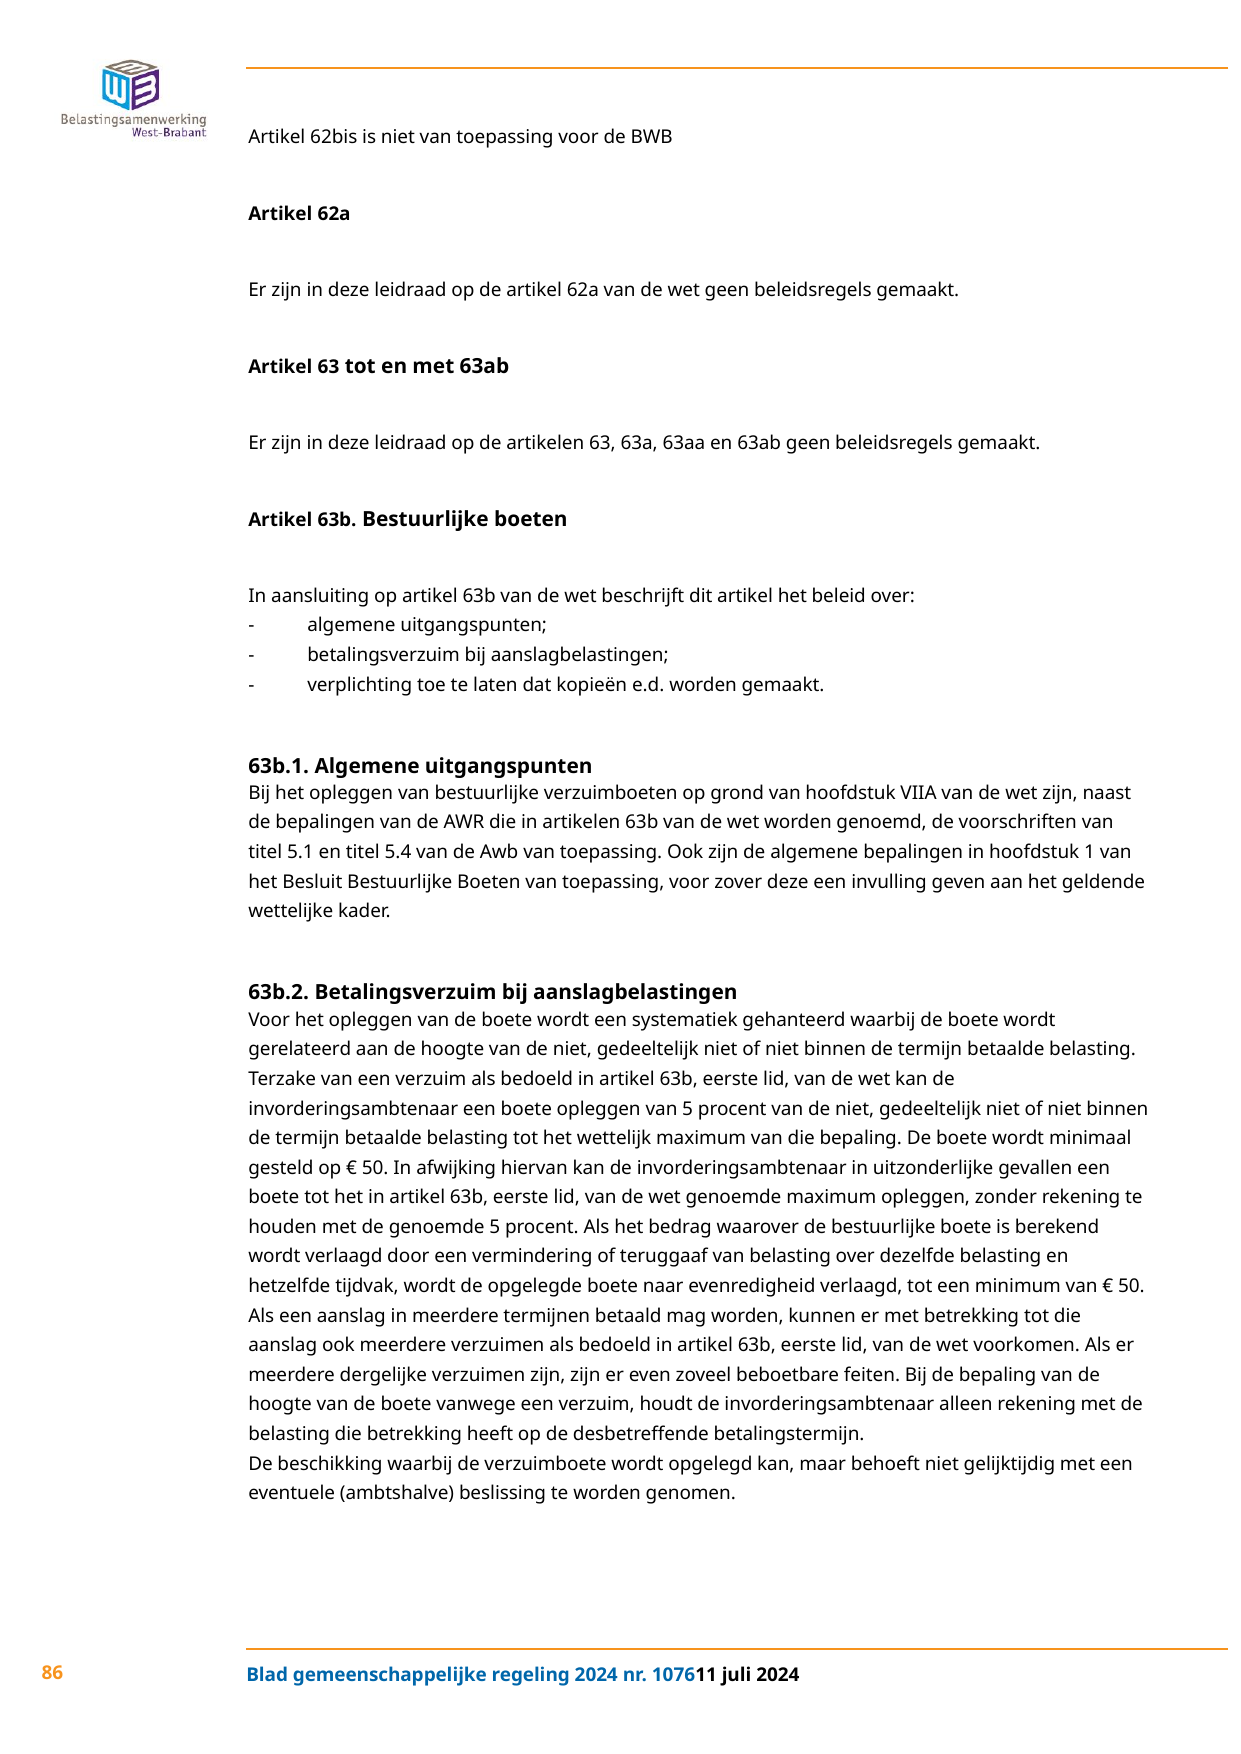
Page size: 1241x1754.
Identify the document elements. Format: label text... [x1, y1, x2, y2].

text Bij het opleggen van bestuurlijke verzuimboeten op grond van hoofdstuk VIIA van de wet zijn, naast de bepalingen van de AWR die in artikelen 63b van de wet worden genoemd, de voorschriften van titel 5.1 en titel 5.4 van de Awb van toepassing. Ook zijn de algemene bepalingen in hoofdstuk 1 van het Besluit Bestuurlijke Boeten van toepassing, voor zover deze een invulling geven aan het geldende wettelijke kader. [248, 779, 1152, 923]
text De beschikking waarbij de verzuimboete wordt opgelegd kan, maar behoeft niet gelijktijdig met een eventuele (ambtshalve) beslissing te worden genomen. [248, 1450, 1152, 1505]
text Artikel 63 tot en met 63ab [248, 351, 1152, 380]
picture [41, 47, 231, 172]
text Als een aanslag in meerdere termijnen betaald mag worden, kunnen er met betrekking tot die aanslag ook meerdere verzuimen als bedoeld in artikel 63b, eerste lid, van de wet voorkomen. Als er meerdere dergelijke verzuimen zijn, zijn er even zoveel beboetbare feiten. Bij de bepaling van de hoogte van de boete vanwege een verzuim, houdt de invorderingsambtenaar alleen rekening met de belasting die betrekking heeft op de desbetreffende betalingstermijn. [248, 1302, 1152, 1446]
text In aansluiting op artikel 63b van de wet beschrijft dit artikel het beleid over: [248, 582, 1152, 608]
list betalingsverzuim bij aanslagbelastingen; [248, 641, 1152, 667]
list verplichting toe te laten dat kopieën e.d. worden gemaakt. [248, 671, 1152, 696]
text Er zijn in deze leidraad op de artikelen 63, 63a, 63aa en 63ab geen beleidsregels gemaakt. [248, 429, 1152, 455]
text Terzake van een verzuim als bedoeld in artikel 63b, eerste lid, van de wet kan de invorderingsambtenaar een boete opleggen van 5 procent van de niet, gedeeltelijk niet of niet binnen de termijn betaalde belasting tot het wettelijk maximum van die bepaling. De boete wordt minimaal gesteld op € 50. In afwijking hiervan kan de invorderingsambtenaar in uitzonderlijke gevallen een boete tot het in artikel 63b, eerste lid, van de wet genoemde maximum opleggen, zonder rekening te houden met de genoemde 5 procent. Als het bedrag waarover de bestuurlijke boete is berekend wordt verlaagd door een vermindering of teruggaaf van belasting over dezelfde belasting en hetzelfde tijdvak, wordt de opgelegde boete naar evenredigheid verlaagd, tot een minimum van € 50. [248, 1065, 1152, 1298]
text 63b.2. Betalingsverzuim bij aanslagbelastingen [248, 977, 1152, 1006]
text Er zijn in deze leidraad op de artikel 62a van de wet geen beleidsregels gemaakt. [248, 276, 1152, 302]
text 63b.1. Algemene uitgangspunten [248, 751, 1152, 779]
text Voor het opleggen van de boete wordt een systematiek gehanteerd waarbij de boete wordt gerelateerd aan de hoogte van de niet, gedeeltelijk niet of niet binnen de termijn betaalde belasting. [248, 1006, 1152, 1061]
text Artikel 62a [248, 198, 1152, 227]
list algemene uitgangspunten; [248, 612, 1152, 637]
text Artikel 63b. Bestuurlijke boeten [248, 504, 1152, 533]
text Artikel 62bis is niet van toepassing voor de BWB [248, 123, 1152, 149]
